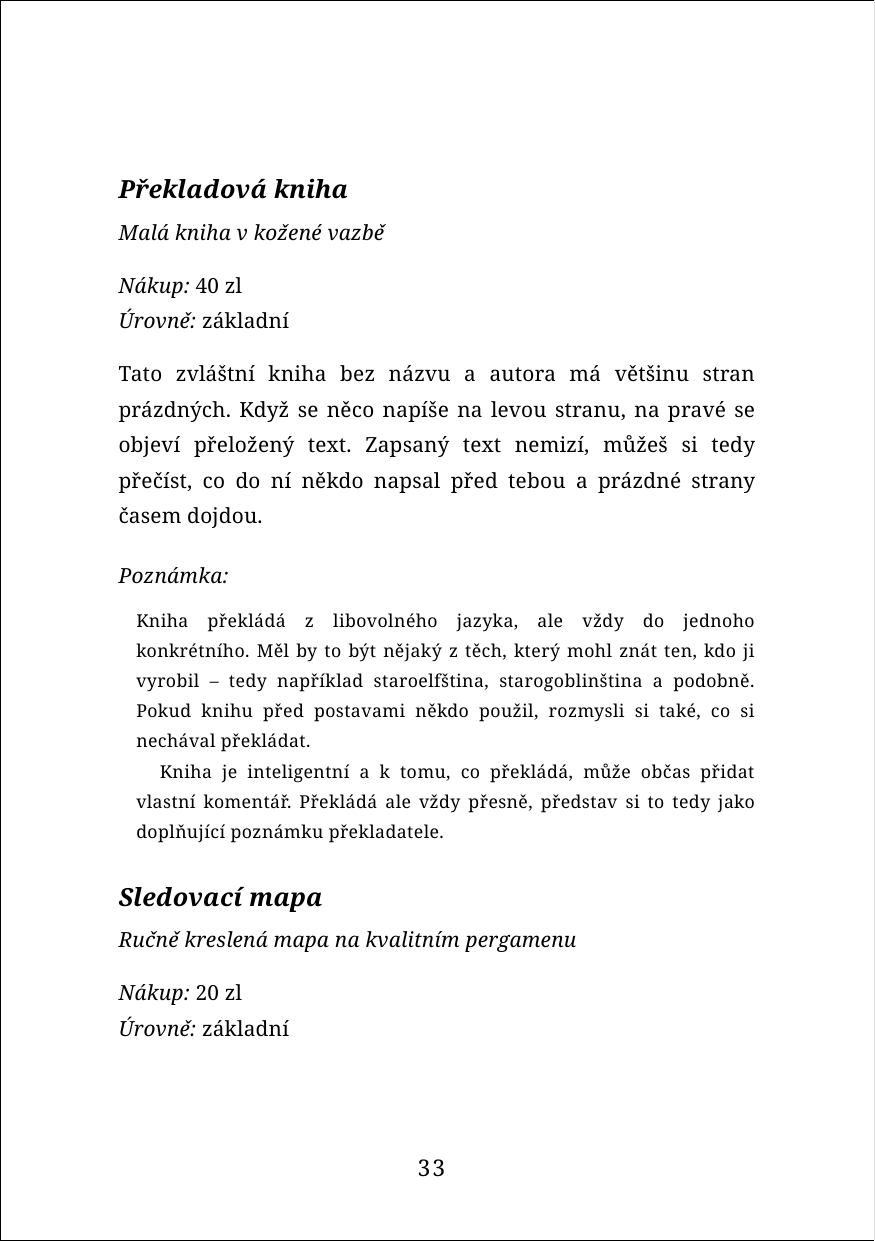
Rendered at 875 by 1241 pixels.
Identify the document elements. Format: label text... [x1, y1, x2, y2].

subtitle Překladová kniha [118, 172, 756, 206]
subtitle Sledovací mapa [118, 879, 756, 913]
text Kniha překládá z libovolného jazyka, ale vždy do jednoho konkrétního. Měl by to být nějaký z těch, který mohl znát ten, kdo ji vyrobil – tedy například staroelfština, starogoblinština a podobně. Pokud knihu před postavami někdo použil, rozmysli si také, co si nechával překládat. Kniha je inteligentní a k tomu, co překládá, může občas přidat vlastní komentář. Překládá ale vždy přesně, představ si to tedy jako doplňující poznámku překladatele. [136, 608, 756, 844]
text Ručně kreslená mapa na kvalitním pergamenu [118, 925, 756, 953]
text Nákup: 40 zl Úrovně: základní [118, 271, 756, 335]
text Nákup: 20 zl Úrovně: základní [118, 978, 756, 1042]
text Tato zvláštní kniha bez názvu a autora má většinu stran prázdných. Když se něco napíše na levou stranu, na pravé se objeví přeložený text. Zapsaný text nemizí, můžeš si tedy přečíst, co do ní někdo napsal před tebou a prázdné strany časem dojdou. [118, 359, 756, 530]
text Malá kniha v kožené vazbě [118, 218, 756, 246]
text Poznámka: [118, 561, 756, 589]
